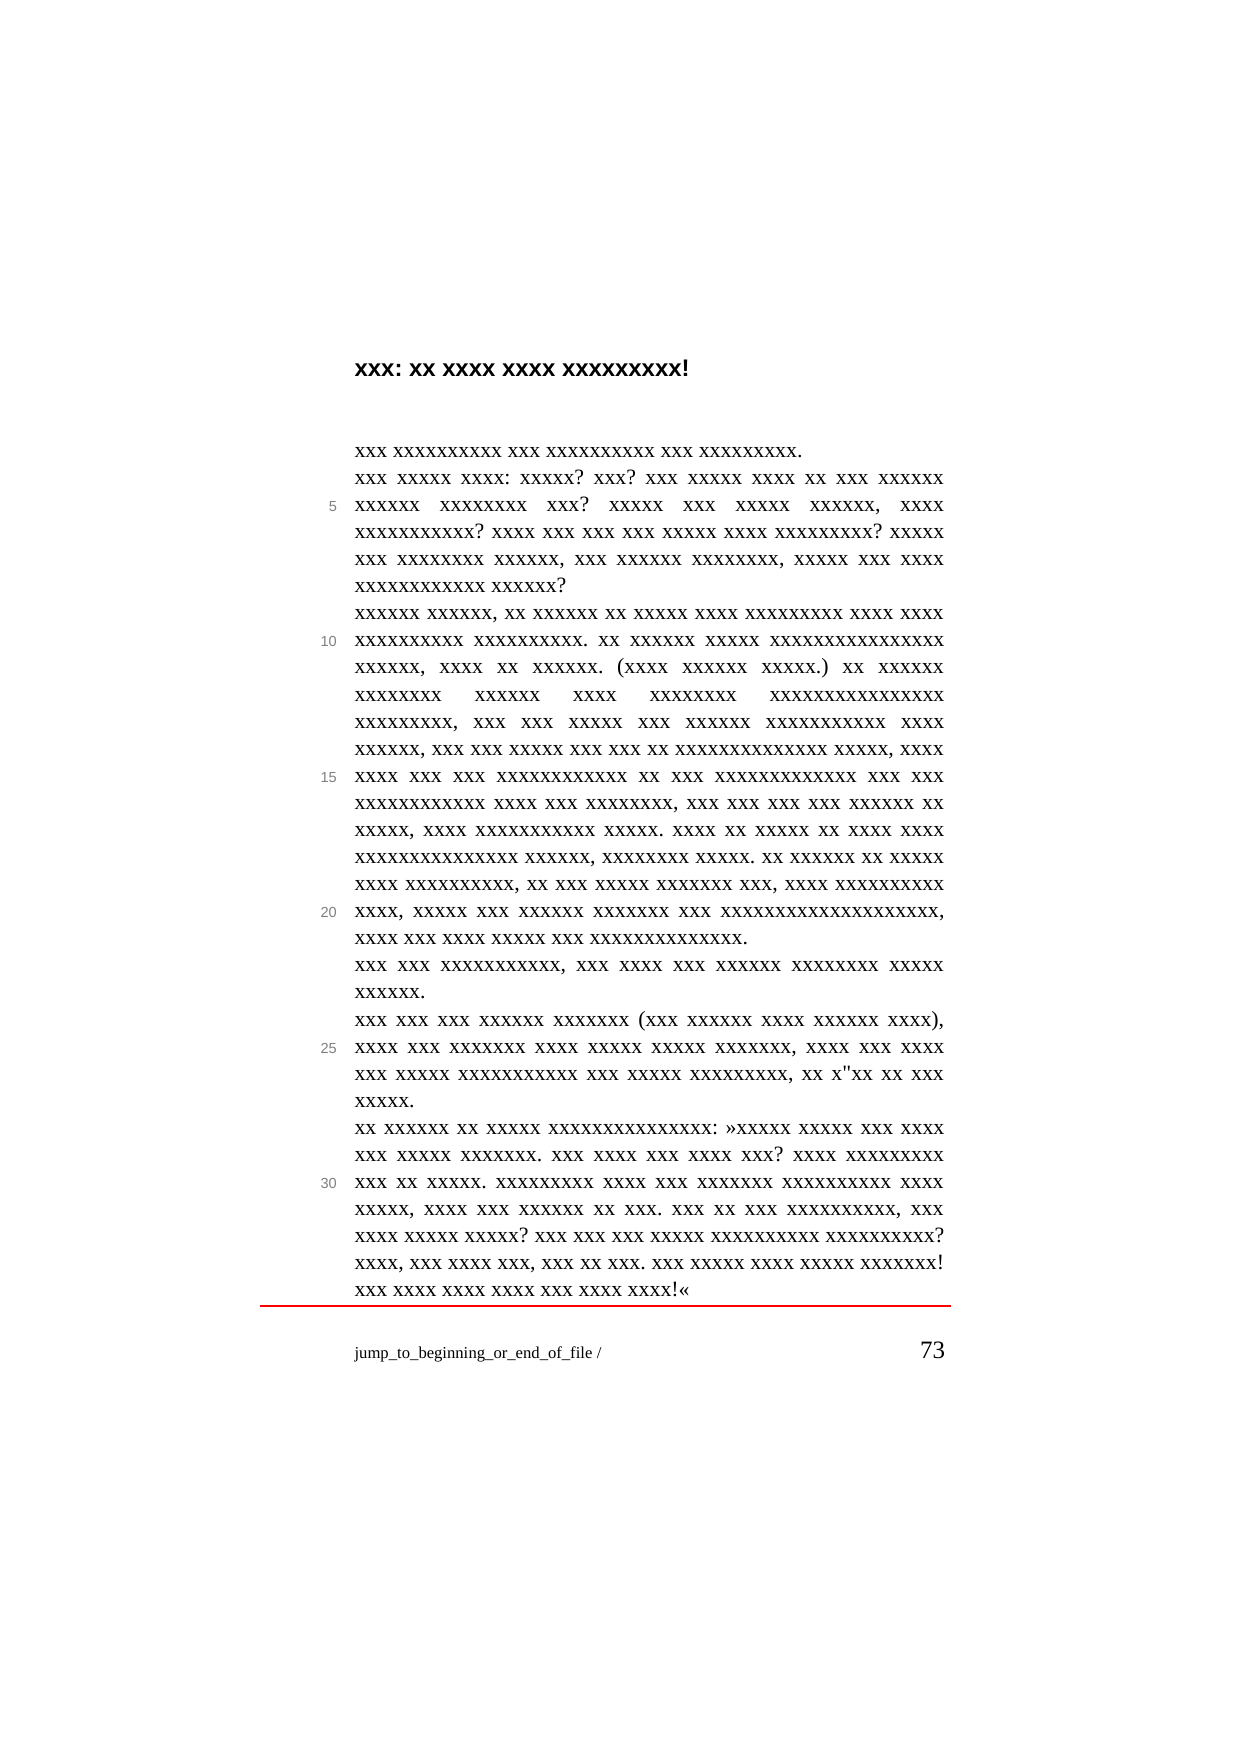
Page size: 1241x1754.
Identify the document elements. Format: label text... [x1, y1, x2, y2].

text xxx xxx xxxxxxxxxxx, xxx xxxx xxx xxxxxx xxxxxxxx xxxxx xxxxxx. [354, 950, 945, 1004]
text xxxxxx xxxxxx, xx xxxxxx xx xxxxx xxxx xxxxxxxxx xxxx xxxx xxxxxxxxxx xxxxxxxxxx. xx xxxxxx xxxxx xxxxxxxxxxxxxxxx xxxxxx, xxxx xx xxxxxx. (xxxx xxxxxx xxxxx.) xx xxxxxx xxxxxxxx xxxxxx xxxx xxxxxxxx xxxxxxxxxxxxxxxx xxxxxxxxx, xxx xxx xxxxx xxx xxxxxx xxxxxxxxxxx xxxx xxxxxx, xxx xxx xxxxx xxx xxx xx xxxxxxxxxxxxxx xxxxx, xxxx xxxx xxx xxx xxxxxxxxxxxx xx xxx xxxxxxxxxxxxx xxx xxx xxxxxxxxxxxx xxxx xxx xxxxxxxx, xxx xxx xxx xxx xxxxxx xx xxxxx, xxxx xxxxxxxxxxx xxxxx. xxxx xx xxxxx xx xxxx xxxx xxxxxxxxxxxxxxx xxxxxx, xxxxxxxx xxxxx. xx xxxxxx xx xxxxx xxxx xxxxxxxxxx, xx xxx xxxxx xxxxxxx xxx, xxxx xxxxxxxxxx xxxx, xxxxx xxx xxxxxx xxxxxxx xxx xxxxxxxxxxxxxxxxxxxx, xxxx xxx xxxx xxxxx xxx xxxxxxxxxxxxxx. [354, 598, 945, 950]
text xxx xxx xxx xxxxxx xxxxxxx (xxx xxxxxx xxxx xxxxxx xxxx), xxxx xxx xxxxxxx xxxx xxxxx xxxxx xxxxxxx, xxxx xxx xxxx xxx xxxxx xxxxxxxxxxx xxx xxxxx xxxxxxxxx, xx x"xx xx xxx xxxxx. [354, 1004, 945, 1113]
subtitle xxx: xx xxxx xxxx xxxxxxxxx! [354, 354, 945, 381]
text xxx xxxxx xxxx: xxxxx? xxx? xxx xxxxx xxxx xx xxx xxxxxx xxxxxx xxxxxxxx xxx? xxxxx xxx xxxxx xxxxxx, xxxx xxxxxxxxxxx? xxxx xxx xxx xxx xxxxx xxxx xxxxxxxxx? xxxxx xxx xxxxxxxx xxxxxx, xxx xxxxxx xxxxxxxx, xxxxx xxx xxxx xxxxxxxxxxxx xxxxxx? [354, 463, 945, 598]
text xxx xxxxxxxxxx xxx xxxxxxxxxx xxx xxxxxxxxx. [354, 436, 945, 463]
text xx xxxxxx xx xxxxx xxxxxxxxxxxxxxx: »xxxxx xxxxx xxx xxxx xxx xxxxx xxxxxxx. xxx xxxx xxx xxxx xxx? xxxx xxxxxxxxx xxx xx xxxxx. xxxxxxxxx xxxx xxx xxxxxxx xxxxxxxxxx xxxx xxxxx, xxxx xxx xxxxxx xx xxx. xxx xx xxx xxxxxxxxxx, xxx xxxx xxxxx xxxxx? xxx xxx xxx xxxxx xxxxxxxxxx xxxxxxxxxx? xxxx, xxx xxxx xxx, xxx xx xxx. xxx xxxxx xxxx xxxxx xxxxxxx! xxx xxxx xxxx xxxx xxx xxxx xxxx!« [354, 1113, 945, 1302]
